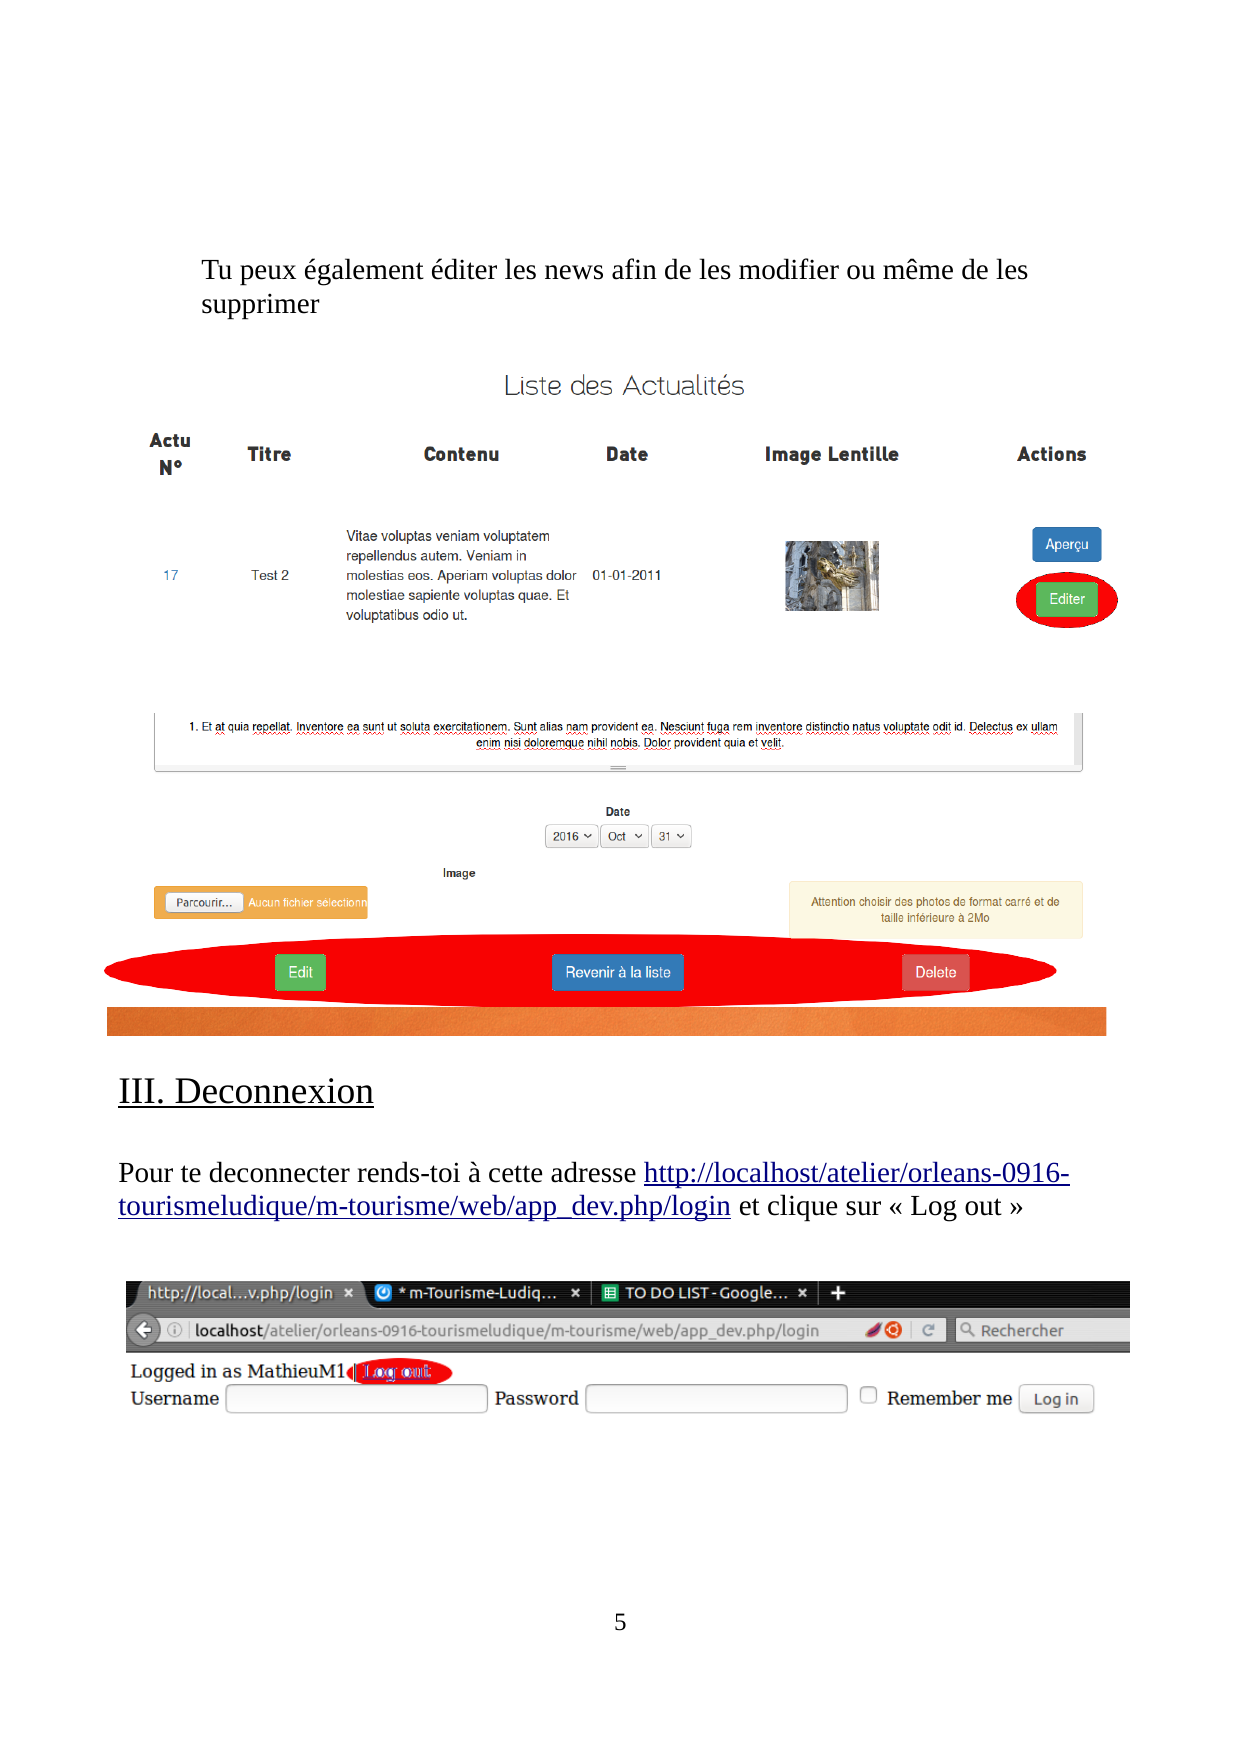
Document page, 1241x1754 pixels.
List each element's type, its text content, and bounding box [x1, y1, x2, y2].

list Tu peux également éditer les news afin de les modifier ou même de les supprimer [163, 252, 1122, 319]
picture [126, 1281, 1130, 1434]
text Pour te deconnecter rends-toi à cette adresse http://localhost/atelier/orleans-0916-tourismeludique/m-tourisme/web/app_dev.php/login et clique sur « Log out » [118, 1155, 1122, 1222]
picture [102, 699, 1107, 1036]
text III. Deconnexion [118, 1069, 1122, 1112]
picture [118, 352, 1123, 640]
